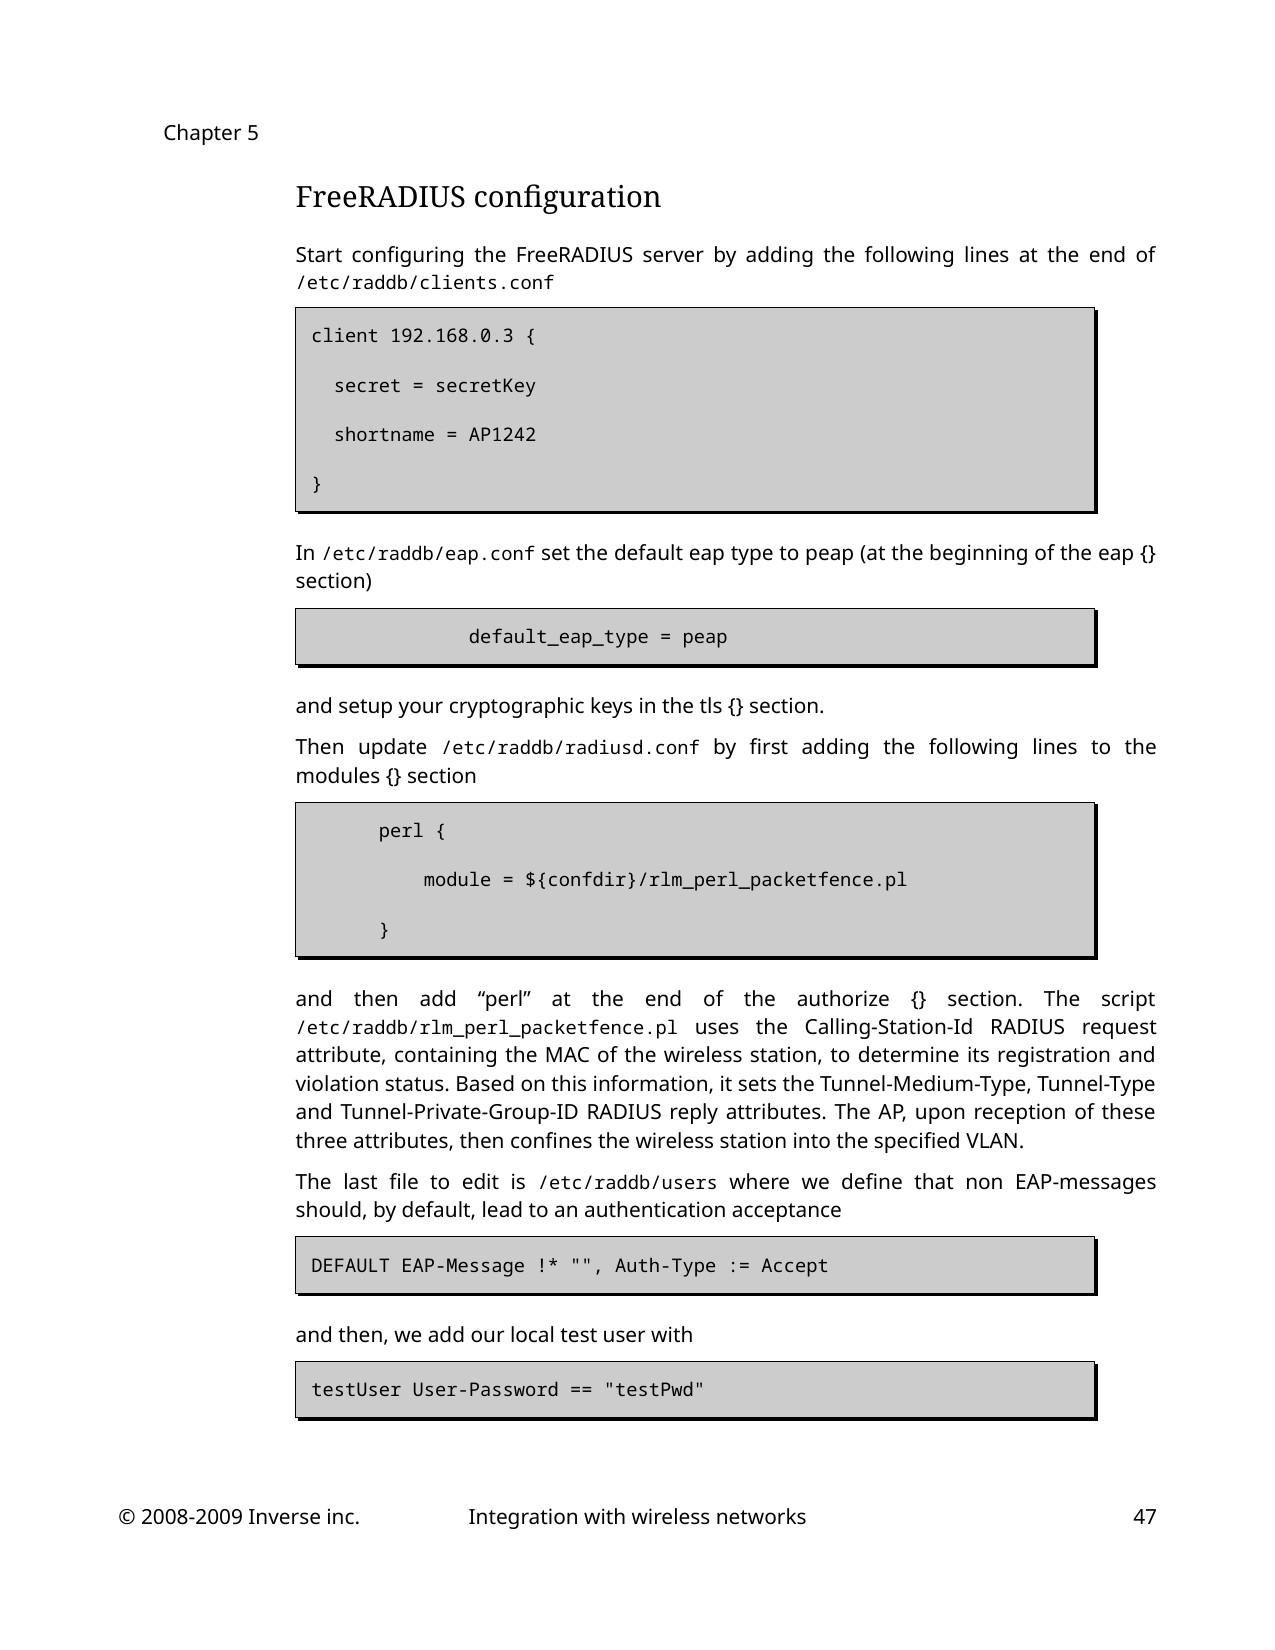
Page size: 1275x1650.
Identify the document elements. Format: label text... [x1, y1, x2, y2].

text The last file to edit is /etc/raddb/users where we define that non EAP-messages should, by default, lead to an authentication acceptance [295, 1167, 1157, 1224]
text and setup your cryptographic keys in the tls {} section. [295, 691, 1157, 720]
text client 192.168.0.3 { [296, 308, 1094, 348]
text DEFAULT EAP-Message !* "", Auth-Type := Accept [296, 1237, 1094, 1293]
text testUser User-Password == "testPwd" [296, 1362, 1094, 1417]
text and then add “perl” at the end of the authorize {} section. The script /etc/raddb/rlm_perl_packetfence.pl uses the Calling-Station-Id RADIUS request attribute, containing the MAC of the wireless station, to determine its registration and violation status. Based on this information, it sets the Tunnel-Medium-Type, Tunnel-Type and Tunnel-Private-Group-ID RADIUS reply attributes. The AP, upon reception of these three attributes, then confines the wireless station into the specified VLAN. [295, 984, 1157, 1154]
text } [296, 900, 1094, 956]
text In /etc/raddb/eap.conf set the default eap type to peap (at the beginning of the eap {} section) [295, 538, 1157, 595]
text secret = secretKey [296, 356, 1094, 397]
text } [296, 454, 1094, 511]
text shortname = AP1242 [296, 405, 1094, 447]
text Then update /etc/raddb/radiusd.conf by first adding the following lines to the modules {} section [295, 732, 1157, 789]
text default_eap_type = peap [296, 609, 1094, 664]
subtitle FreeRADIUS configuration [295, 176, 1157, 216]
text and then, we add our local test user with [295, 1320, 1157, 1348]
text perl { [296, 803, 1094, 843]
text module = ${confdir}/rlm_perl_packetfence.pl [296, 851, 1094, 892]
text Start configuring the FreeRADIUS server by adding the following lines at the end of /etc/raddb/clients.conf [295, 241, 1157, 294]
